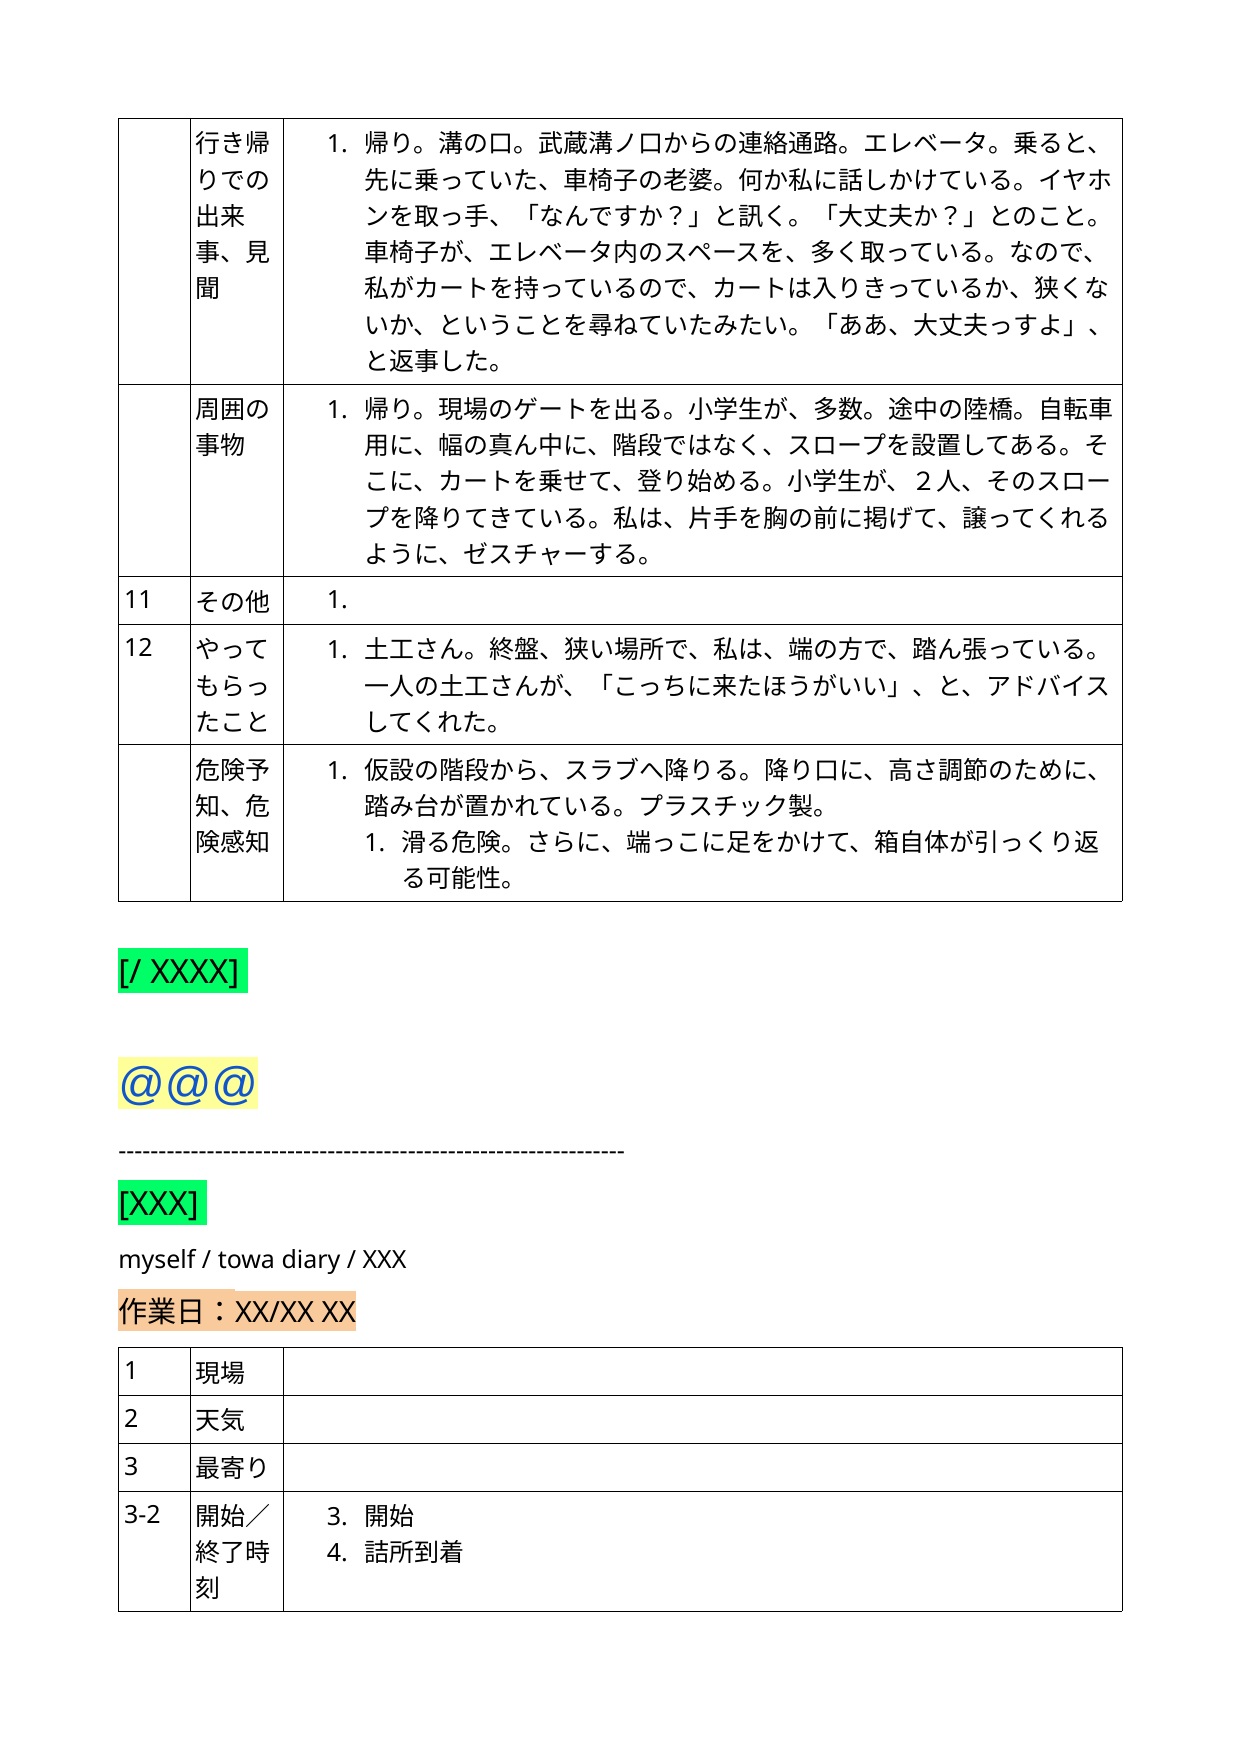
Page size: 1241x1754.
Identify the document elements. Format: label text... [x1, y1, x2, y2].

table_cell 3-2 [119, 1492, 190, 1611]
text --------------------------------------------------------------- [118, 1133, 1122, 1167]
text [/ XXXX] [118, 948, 1122, 993]
table_cell [119, 119, 190, 383]
table_cell 危険予知、危険感知 [191, 745, 283, 901]
table_cell [119, 385, 190, 576]
table_cell 11 [119, 577, 190, 624]
table_cell 天気 [191, 1396, 283, 1443]
table_cell 行き帰りでの出来事、見聞 [191, 119, 283, 383]
table_cell 土工さん。終盤、狭い場所で、私は、端の方で、踏ん張っている。一人の土工さんが、「こっちに来たほうがいい」、と、アドバイスしてくれた。 [284, 625, 1122, 744]
table_cell 周囲の事物 [191, 385, 283, 576]
table_cell その他 [191, 577, 283, 624]
text @@@ [118, 1057, 1122, 1109]
table_cell 開始／終了時刻 [191, 1492, 283, 1611]
table_cell 12 [119, 625, 190, 744]
table_header [284, 1348, 1122, 1395]
table_cell 2 [119, 1396, 190, 1443]
table_cell [119, 745, 190, 901]
table_cell 仮設の階段から、スラブへ降りる。降り口に、高さ調節のために、踏み台が置かれている。プラスチック製。 滑る危険。さらに、端っこに足をかけて、箱自体が引っくり返る可能性。 [284, 745, 1122, 901]
table_header 1 [119, 1348, 190, 1395]
table_cell [284, 1396, 1122, 1443]
table_cell 最寄り [191, 1444, 283, 1491]
table_cell [284, 577, 1122, 624]
table_cell 開始 詰所到着 [284, 1492, 1122, 1611]
table_cell やってもらったこと [191, 625, 283, 744]
table_cell 帰り。現場のゲートを出る。小学生が、多数。途中の陸橋。自転車用に、幅の真ん中に、階段ではなく、スロープを設置してある。そこに、カートを乗せて、登り始める。小学生が、２人、そのスロープを降りてきている。私は、片手を胸の前に掲げて、譲ってくれるように、ゼスチャーする。 [284, 385, 1122, 576]
table_cell [284, 1444, 1122, 1491]
table_header 現場 [191, 1348, 283, 1395]
text 作業日：XX/XX XX [118, 1289, 1122, 1331]
table_cell 帰り。溝の口。武蔵溝ノ口からの連絡通路。エレベータ。乗ると、先に乗っていた、車椅子の老婆。何か私に話しかけている。イヤホンを取っ手、「なんですか？」と訊く。「大丈夫か？」とのこと。車椅子が、エレベータ内のスペースを、多く取っている。なので、私がカートを持っているので、カートは入りきっているか、狭くないか、ということを尋ねていたみたい。「ああ、大丈夫っすよ」、と返事した。 [284, 119, 1122, 383]
text myself / towa diary / XXX [118, 1242, 1122, 1276]
text [XXX] [118, 1179, 1122, 1225]
table_cell 3 [119, 1444, 190, 1491]
